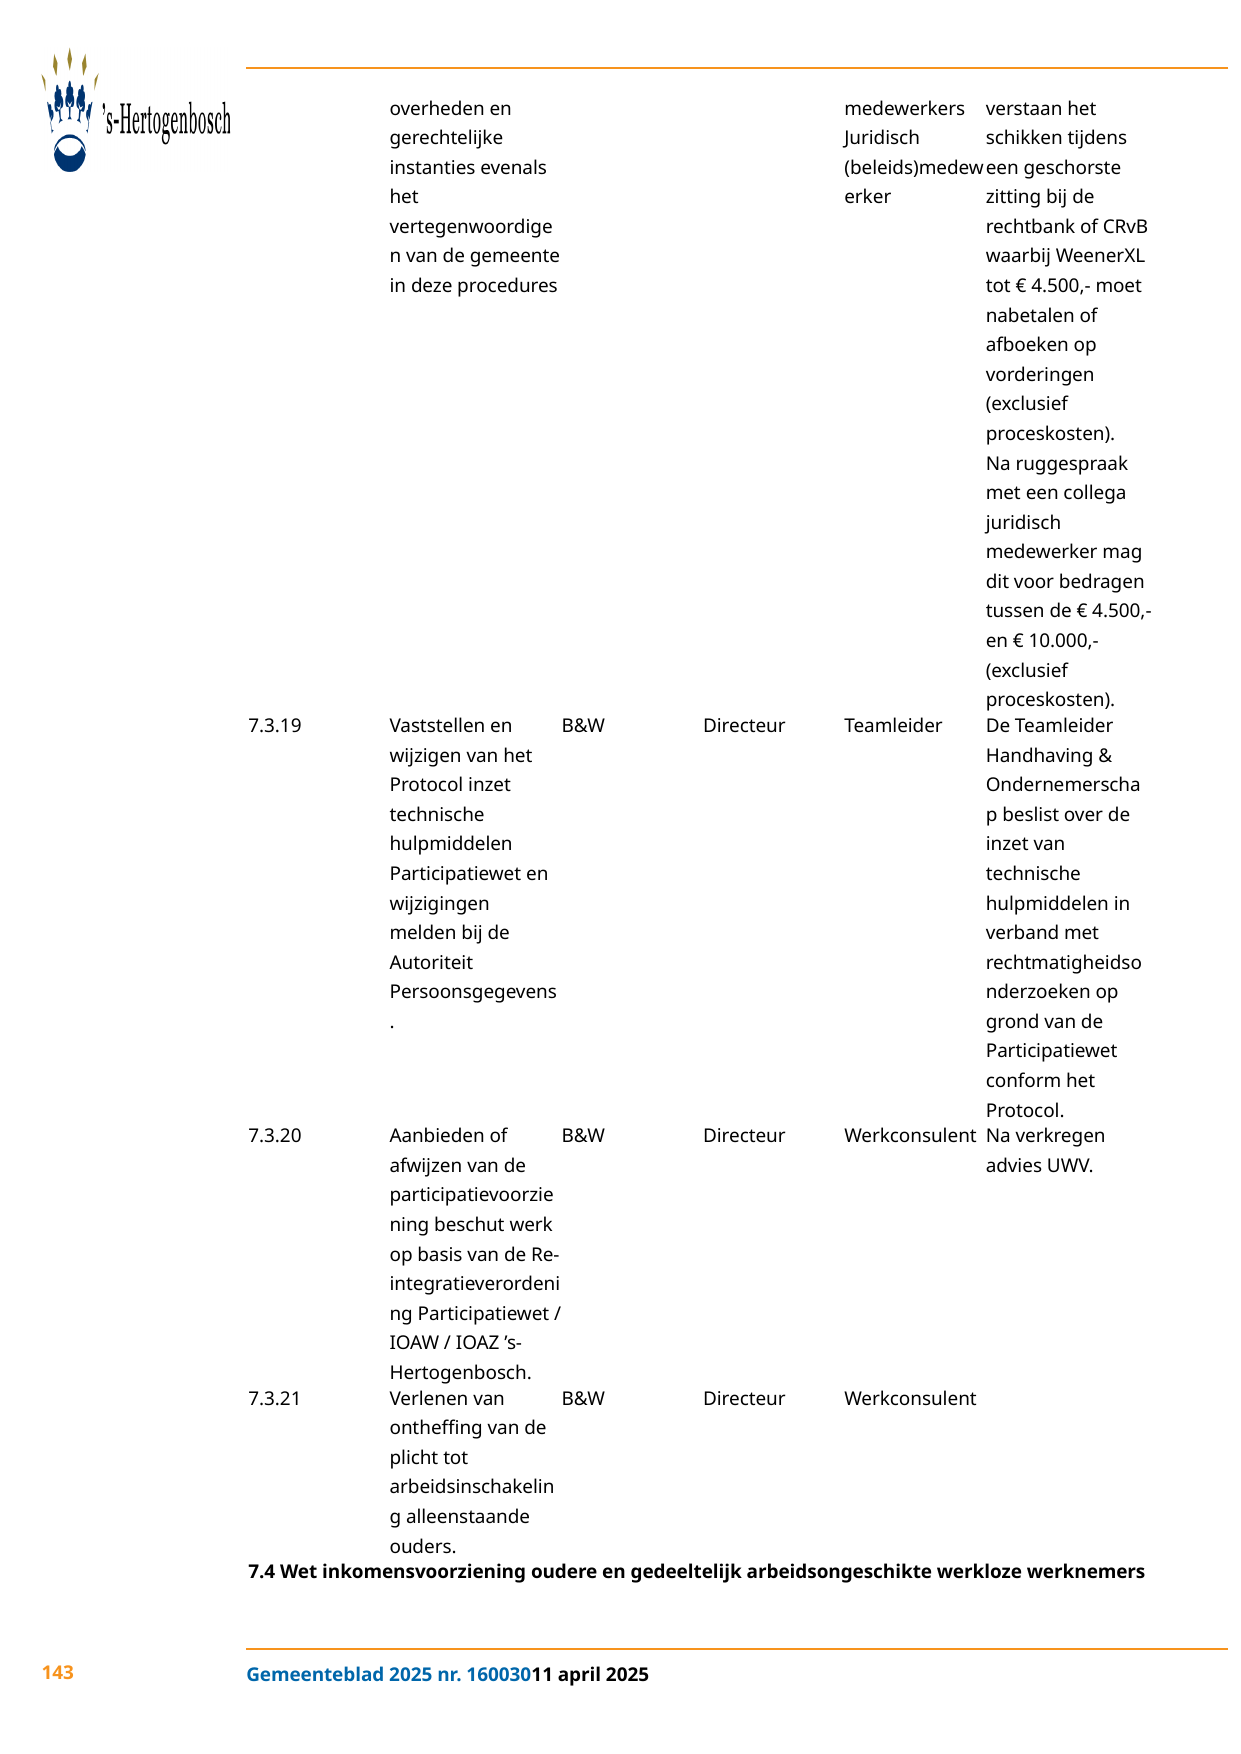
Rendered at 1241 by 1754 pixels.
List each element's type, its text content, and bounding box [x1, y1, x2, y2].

table_cell Na verkregen advies UWV. [986, 1123, 1152, 1385]
table_cell [248, 95, 389, 712]
picture [41, 47, 231, 172]
table_cell [986, 1385, 1152, 1558]
table_cell 7.3.19 [248, 712, 389, 1122]
table_cell 7.3.20 [248, 1123, 389, 1385]
table_cell Verlenen van ontheffing van de plicht tot arbeidsinschakeling alleenstaande ouders. [389, 1385, 561, 1558]
table_cell overheden en gerechtelijke instanties evenals het vertegenwoordigen van de gemeente in deze procedures [389, 95, 561, 712]
table_cell B&W [561, 712, 703, 1122]
table_cell Vaststellen en wijzigen van het Protocol inzet technische hulpmiddelen Participatiewet en wijzigingen melden bij de Autoriteit Persoonsgegevens. [389, 712, 561, 1122]
table_cell [561, 95, 703, 712]
table_cell 7.3.21 [248, 1385, 389, 1558]
table_cell Directeur [703, 1123, 844, 1385]
table_cell Werkconsulent [844, 1123, 986, 1385]
table_cell Teamleider [844, 712, 986, 1122]
table_cell Aanbieden of afwijzen van de participatievoorziening beschut werk op basis van de Re-integratieverordening Participatiewet / IOAW / IOAZ ’s-Hertogenbosch. [389, 1123, 561, 1385]
table_cell B&W [561, 1385, 703, 1558]
table_cell Directeur [703, 712, 844, 1122]
table_cell [703, 95, 844, 712]
table_cell Werkconsulent [844, 1385, 986, 1558]
table_cell Directeur [703, 1385, 844, 1558]
table_cell De Teamleider Handhaving & Ondernemerschap beslist over de inzet van technische hulpmiddelen in verband met rechtmatigheidsonderzoeken op grond van de Participatiewet conform het Protocol. [986, 712, 1152, 1122]
table_cell verstaan het schikken tijdens een geschorste zitting bij de rechtbank of CRvB waarbij WeenerXL tot € 4.500,- moet nabetalen of afboeken op vorderingen (exclusief proceskosten). Na ruggespraak met een collega juridisch medewerker mag dit voor bedragen tussen de € 4.500,- en € 10.000,- (exclusief proceskosten). [986, 95, 1152, 712]
table_cell B&W [561, 1123, 703, 1385]
table_cell 7.4 Wet inkomensvoorziening oudere en gedeeltelijk arbeidsongeschikte werkloze werknemers [248, 1559, 1152, 1584]
table_cell medewerkers Juridisch (beleids)medewerker [844, 95, 986, 712]
